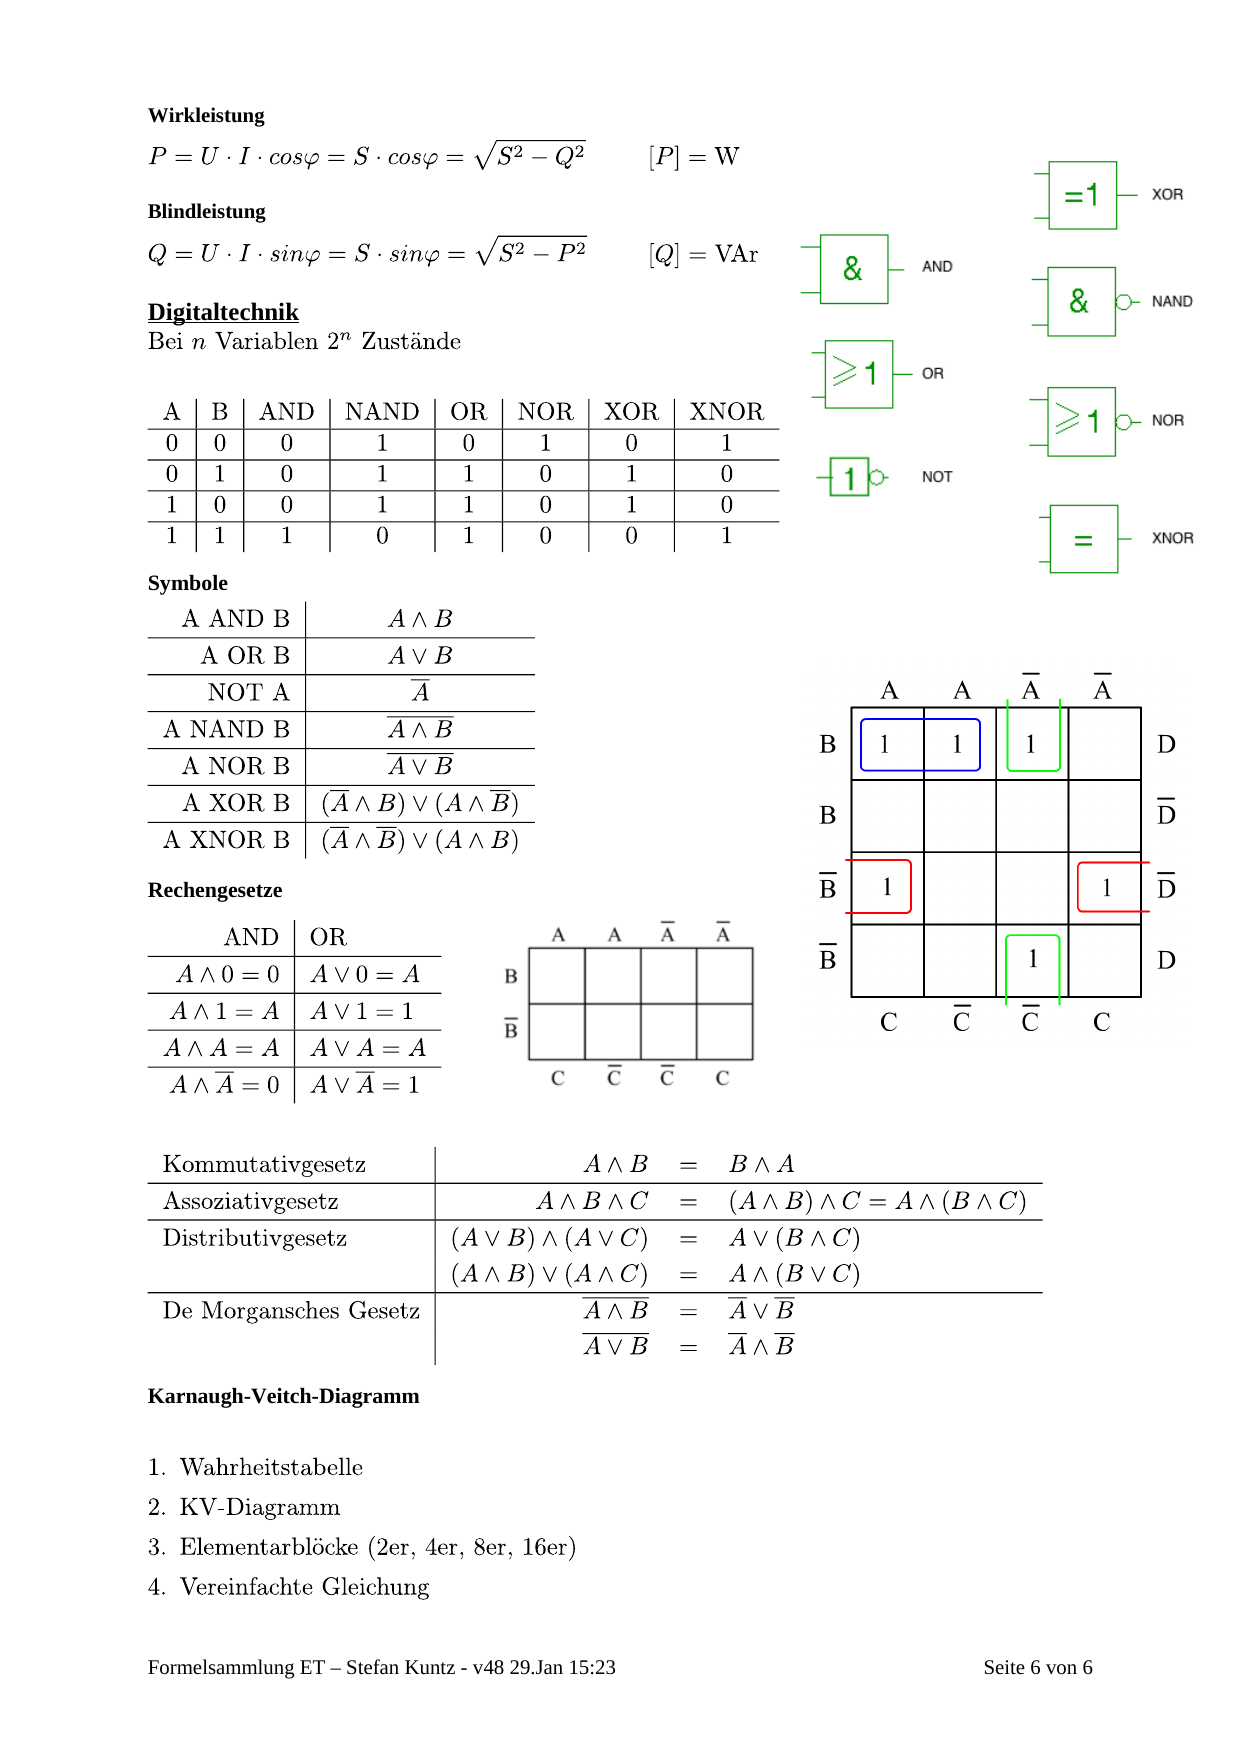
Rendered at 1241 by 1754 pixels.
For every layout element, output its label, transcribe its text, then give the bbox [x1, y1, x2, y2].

picture [791, 148, 1216, 589]
subtitle Wirkleistung [148, 103, 1093, 127]
subtitle Blindleistung [148, 199, 791, 223]
subtitle Digitaltechnik [148, 297, 791, 325]
subtitle Rechengesetze [148, 877, 803, 902]
picture [803, 660, 1189, 1045]
subtitle Symbole [148, 570, 1093, 596]
subtitle Karnaugh-Veitch-Diagramm [148, 1383, 1093, 1408]
picture [492, 911, 790, 1097]
